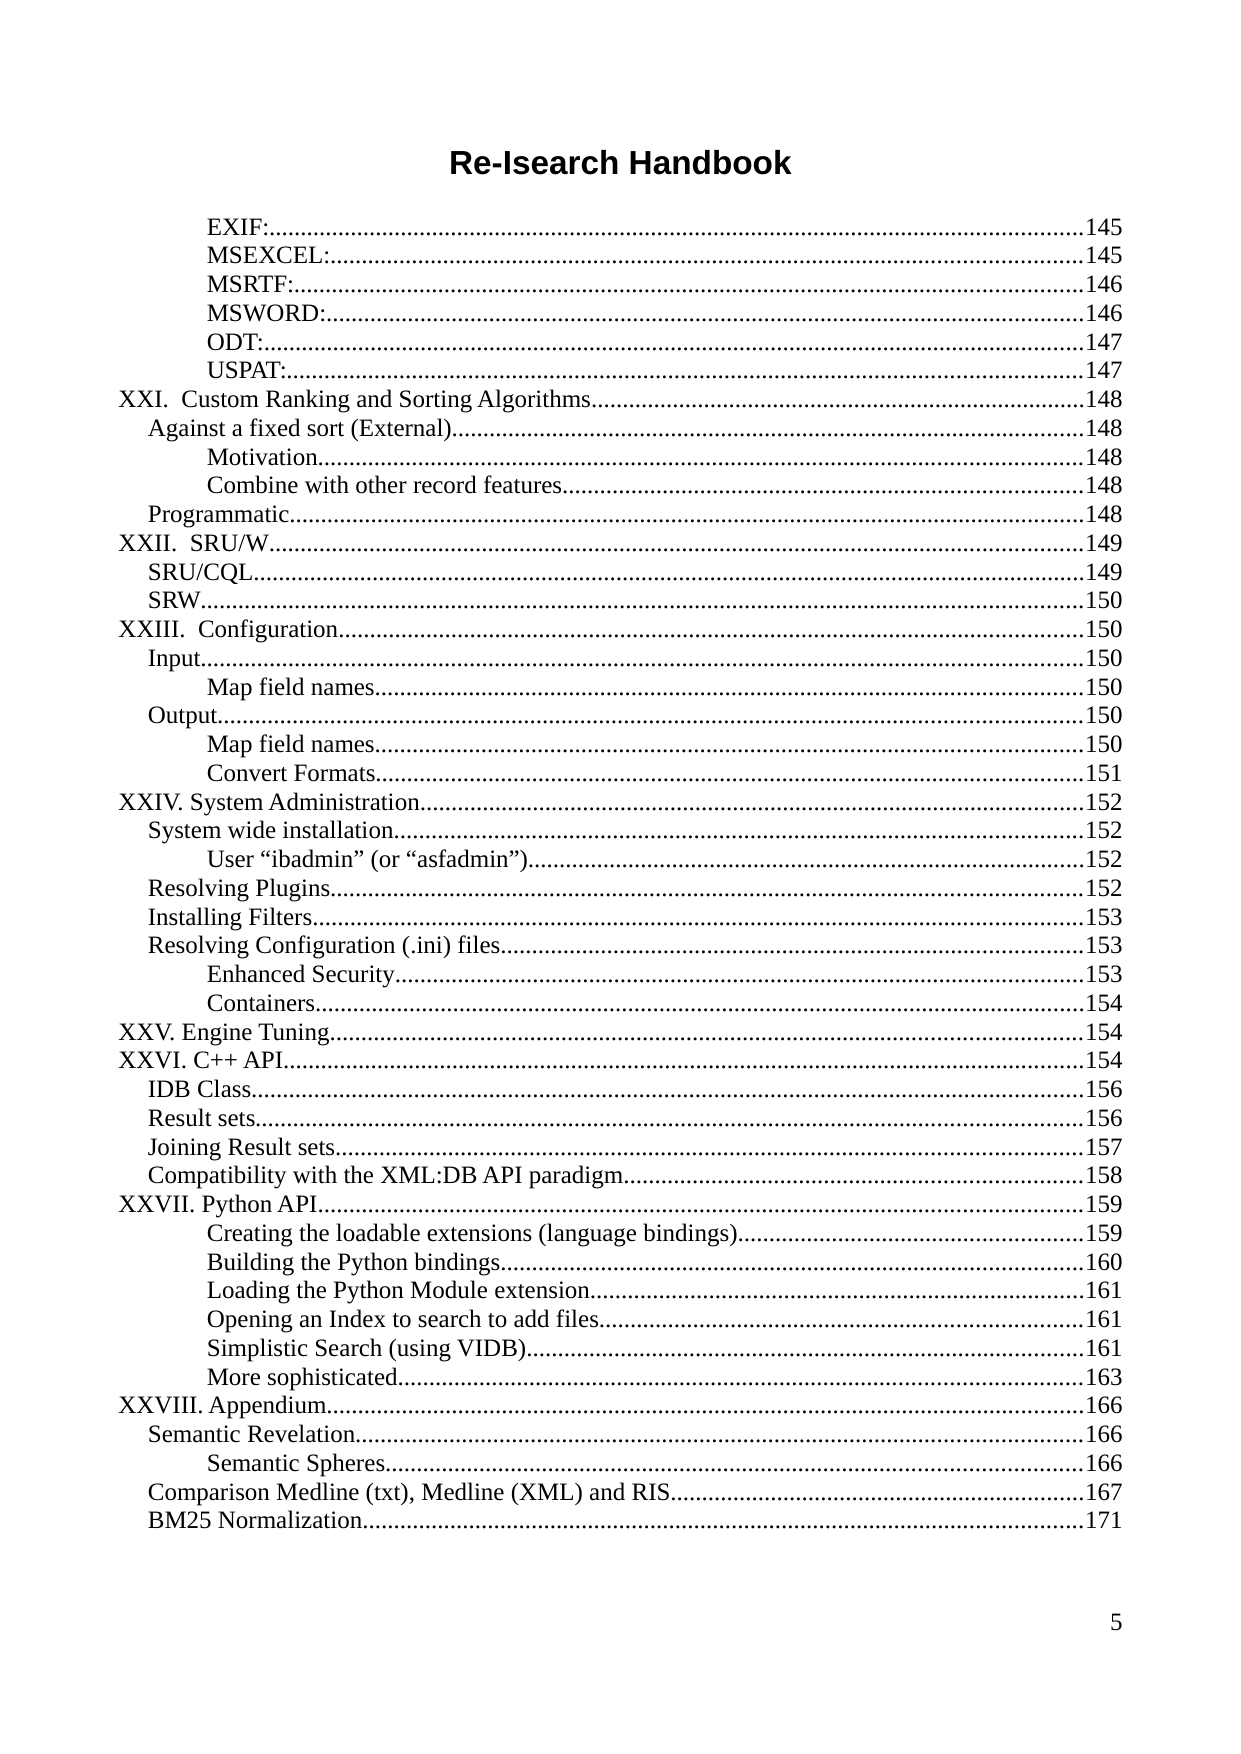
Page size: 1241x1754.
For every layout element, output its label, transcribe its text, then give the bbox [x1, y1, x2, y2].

text Containers 154 [207, 988, 1122, 1017]
text XXI. Custom Ranking and Sorting Algorithms 148 [118, 384, 1122, 413]
text User “ibadmin” (or “asfadmin”) 152 [207, 844, 1122, 873]
text Input 150 [148, 643, 1122, 672]
text ODT: 147 [207, 327, 1122, 355]
text System wide installation 152 [148, 815, 1122, 844]
text MSEXCEL: 145 [207, 240, 1122, 269]
text XXVII. Python API 159 [118, 1189, 1122, 1218]
text XXIV. System Administration 152 [118, 787, 1122, 815]
text Against a fixed sort (External) 148 [148, 413, 1122, 442]
text Opening an Index to search to add files 161 [207, 1304, 1122, 1333]
text XXVIII. Appendium 166 [118, 1390, 1122, 1419]
text XXV. Engine Tuning 154 [118, 1017, 1122, 1045]
text Result sets 156 [148, 1103, 1122, 1132]
text BM25 Normalization 171 [148, 1505, 1122, 1534]
text XXII. SRU/W 149 [118, 528, 1122, 557]
text MSWORD: 146 [207, 298, 1122, 327]
text Programmatic 148 [148, 499, 1122, 528]
text Map field names 150 [207, 672, 1122, 700]
text Output 150 [148, 700, 1122, 729]
text Joining Result sets 157 [148, 1132, 1122, 1160]
text XXVI. C++ API 154 [118, 1045, 1122, 1074]
text Installing Filters 153 [148, 902, 1122, 930]
text Map field names 150 [207, 729, 1122, 758]
text Comparison Medline (txt), Medline (XML) and RIS 167 [148, 1477, 1122, 1505]
text SRW 150 [148, 585, 1122, 614]
text Compatibility with the XML:DB API paradigm 158 [148, 1160, 1122, 1189]
text EXIF: 145 [207, 212, 1122, 240]
text Simplistic Search (using VIDB) 161 [207, 1333, 1122, 1362]
text MSRTF: 146 [207, 269, 1122, 298]
text XXIII. Configuration 150 [118, 614, 1122, 643]
text Combine with other record features 148 [207, 470, 1122, 499]
text Enhanced Security 153 [207, 959, 1122, 988]
text Convert Formats 151 [207, 758, 1122, 787]
text Building the Python bindings 160 [207, 1247, 1122, 1275]
text SRU/CQL 149 [148, 557, 1122, 585]
text Loading the Python Module extension 161 [207, 1275, 1122, 1304]
text USPAT: 147 [207, 355, 1122, 384]
text Creating the loadable extensions (language bindings) 159 [207, 1218, 1122, 1247]
text Resolving Plugins 152 [148, 873, 1122, 902]
text More sophisticated 163 [207, 1362, 1122, 1390]
text Resolving Configuration (.ini) files 153 [148, 930, 1122, 959]
text Motivation 148 [207, 442, 1122, 470]
text IDB Class 156 [148, 1074, 1122, 1103]
text Semantic Revelation 166 [148, 1419, 1122, 1448]
text Semantic Spheres 166 [207, 1448, 1122, 1477]
